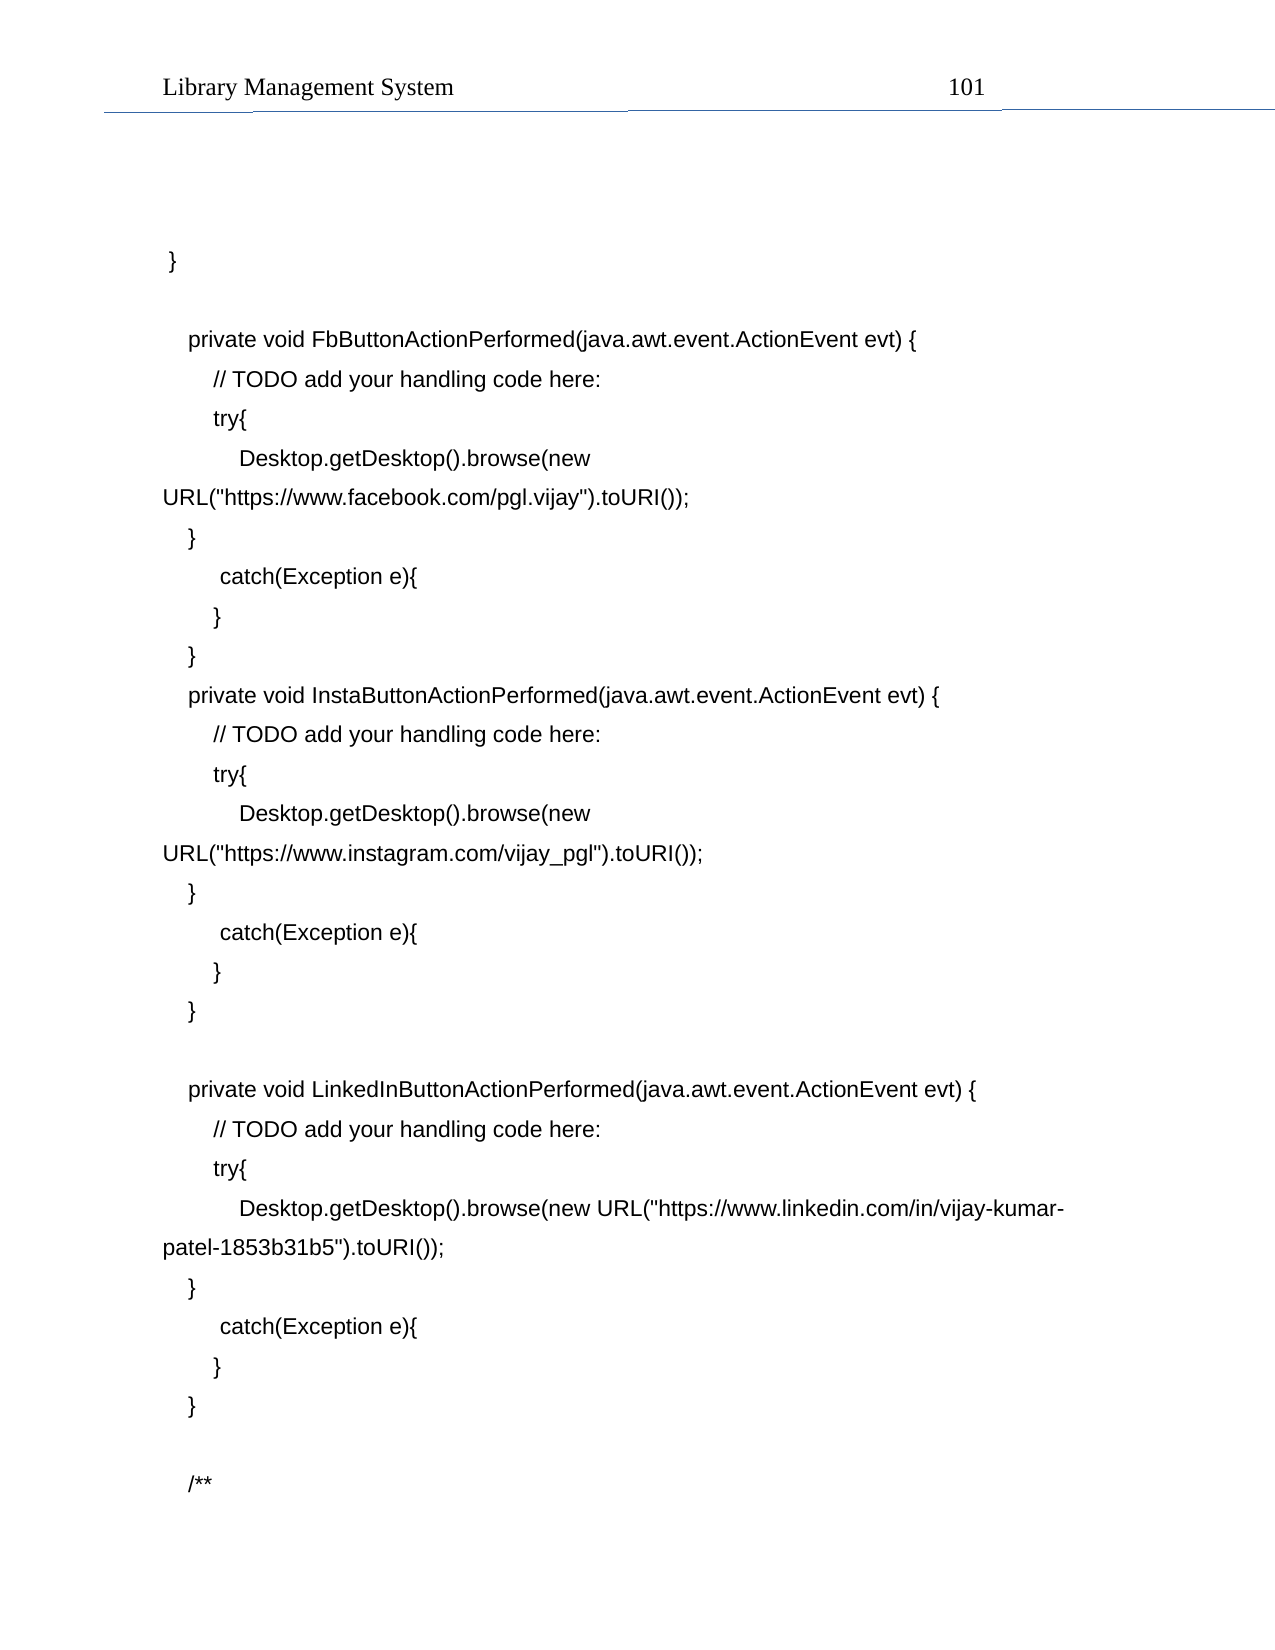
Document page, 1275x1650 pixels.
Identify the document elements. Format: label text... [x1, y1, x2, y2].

text } [162, 603, 1119, 629]
text } [162, 1274, 1119, 1300]
text private void LinkedInButtonActionPerformed(java.awt.event.ActionEvent evt) { [162, 1076, 1119, 1103]
text } [162, 1353, 1119, 1379]
text Desktop.getDesktop().browse(new URL("https://www.instagram.com/vijay_pgl").toURI()); [162, 800, 1119, 866]
text // TODO add your handling code here: [162, 1116, 1119, 1142]
text private void InstaButtonActionPerformed(java.awt.event.ActionEvent evt) { [162, 682, 1119, 708]
text } [162, 997, 1119, 1024]
text try{ [162, 405, 1119, 432]
text /** [162, 1471, 1119, 1498]
text } [162, 524, 1119, 550]
text Desktop.getDesktop().browse(new URL("https://www.facebook.com/pgl.vijay").toURI()); [162, 445, 1119, 511]
text // TODO add your handling code here: [162, 721, 1119, 747]
text } [162, 879, 1119, 905]
text catch(Exception e){ [162, 563, 1119, 589]
text } [162, 247, 1119, 274]
text } [162, 958, 1119, 984]
text } [162, 642, 1119, 668]
text private void FbButtonActionPerformed(java.awt.event.ActionEvent evt) { [162, 326, 1119, 353]
text } [162, 1392, 1119, 1419]
text Desktop.getDesktop().browse(new URL("https://www.linkedin.com/in/vijay-kumar-patel-1853b31b5").toURI()); [162, 1195, 1119, 1261]
text // TODO add your handling code here: [162, 366, 1119, 392]
text catch(Exception e){ [162, 918, 1119, 945]
text try{ [162, 1155, 1119, 1182]
text try{ [162, 761, 1119, 787]
text catch(Exception e){ [162, 1313, 1119, 1340]
